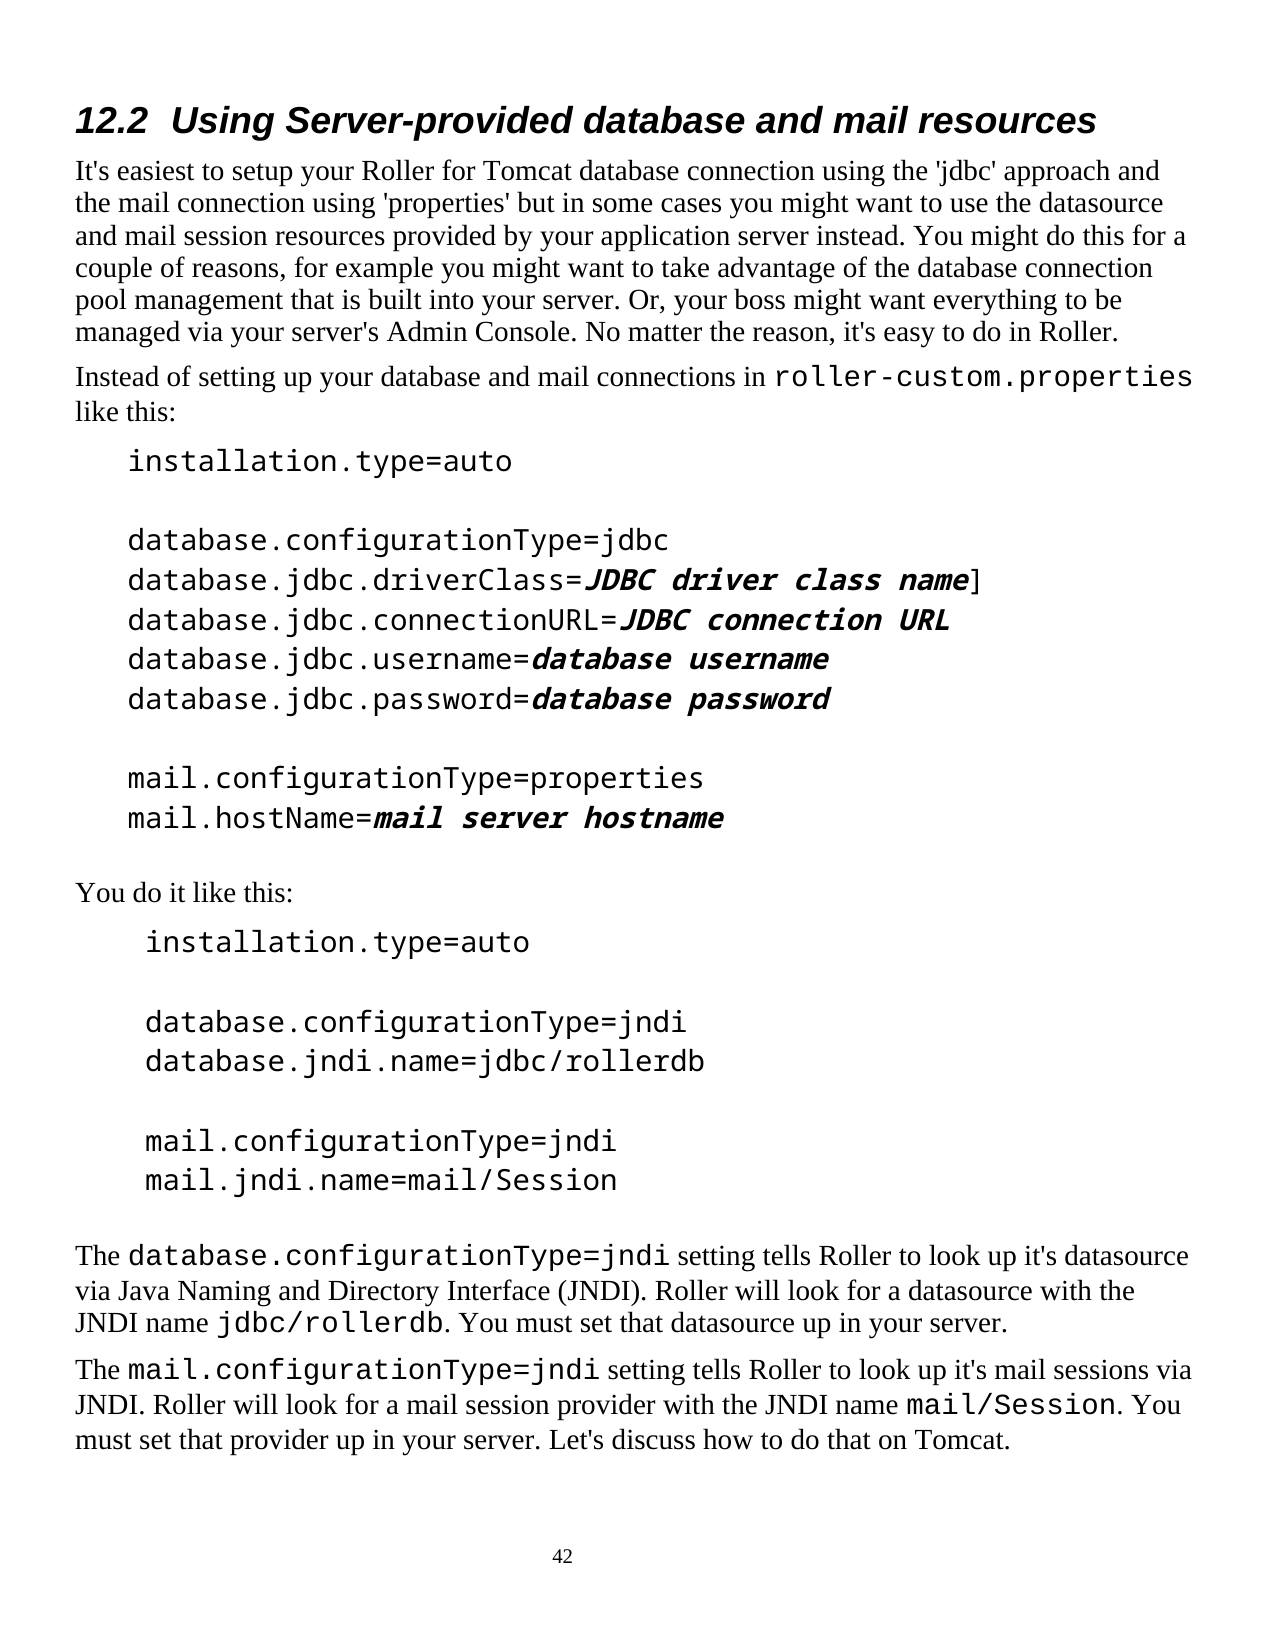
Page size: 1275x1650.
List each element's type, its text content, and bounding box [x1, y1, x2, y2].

text mail.hostName=mail server hostname [75, 797, 1200, 837]
text installation.type=auto [75, 440, 1200, 480]
text Instead of setting up your database and mail connections in roller-custom.properties like this: [75, 361, 1200, 428]
text The database.configurationType=jndi setting tells Roller to look up it's datasource via Java Naming and Directory Interface (JNDI). Roller will look for a datasource with the JNDI name jdbc/rollerdb. You must set that datasource up in your server. [75, 1239, 1200, 1341]
text mail.configurationType=jndi [75, 1120, 1200, 1160]
text mail.configurationType=properties [75, 758, 1200, 797]
text installation.type=auto [75, 922, 1200, 961]
text The mail.configurationType=jndi setting tells Roller to look up it's mail sessions via JNDI. Roller will look for a mail session provider with the JNDI name mail/Session. You must set that provider up in your server. Let's discuss how to do that on Tomcat. [75, 1353, 1200, 1455]
text database.jndi.name=jdbc/rollerdb [75, 1041, 1200, 1080]
text database.configurationType=jdbc [75, 519, 1200, 559]
text database.jdbc.driverClass=JDBC driver class name] [75, 559, 1200, 599]
text database.jdbc.connectionURL=JDBC connection URL [75, 599, 1200, 639]
text You do it like this: [75, 877, 1200, 909]
text database.jdbc.password=database password [75, 678, 1200, 718]
text It's easiest to setup your Roller for Tomcat database connection using the 'jdbc' approach and the mail connection using 'properties' but in some cases you might want to use the datasource and mail session resources provided by your application server instead. You might do this for a couple of reasons, for example you might want to take advantage of the database connection pool management that is built into your server. Or, your boss might want everything to be managed via your server's Admin Console. No matter the reason, it's easy to do in Roller. [75, 154, 1200, 348]
text mail.jndi.name=mail/Session [75, 1160, 1200, 1199]
text database.configurationType=jndi [75, 1001, 1200, 1041]
subtitle Using Server-provided database and mail resources [75, 100, 1200, 142]
text database.jdbc.username=database username [75, 639, 1200, 678]
